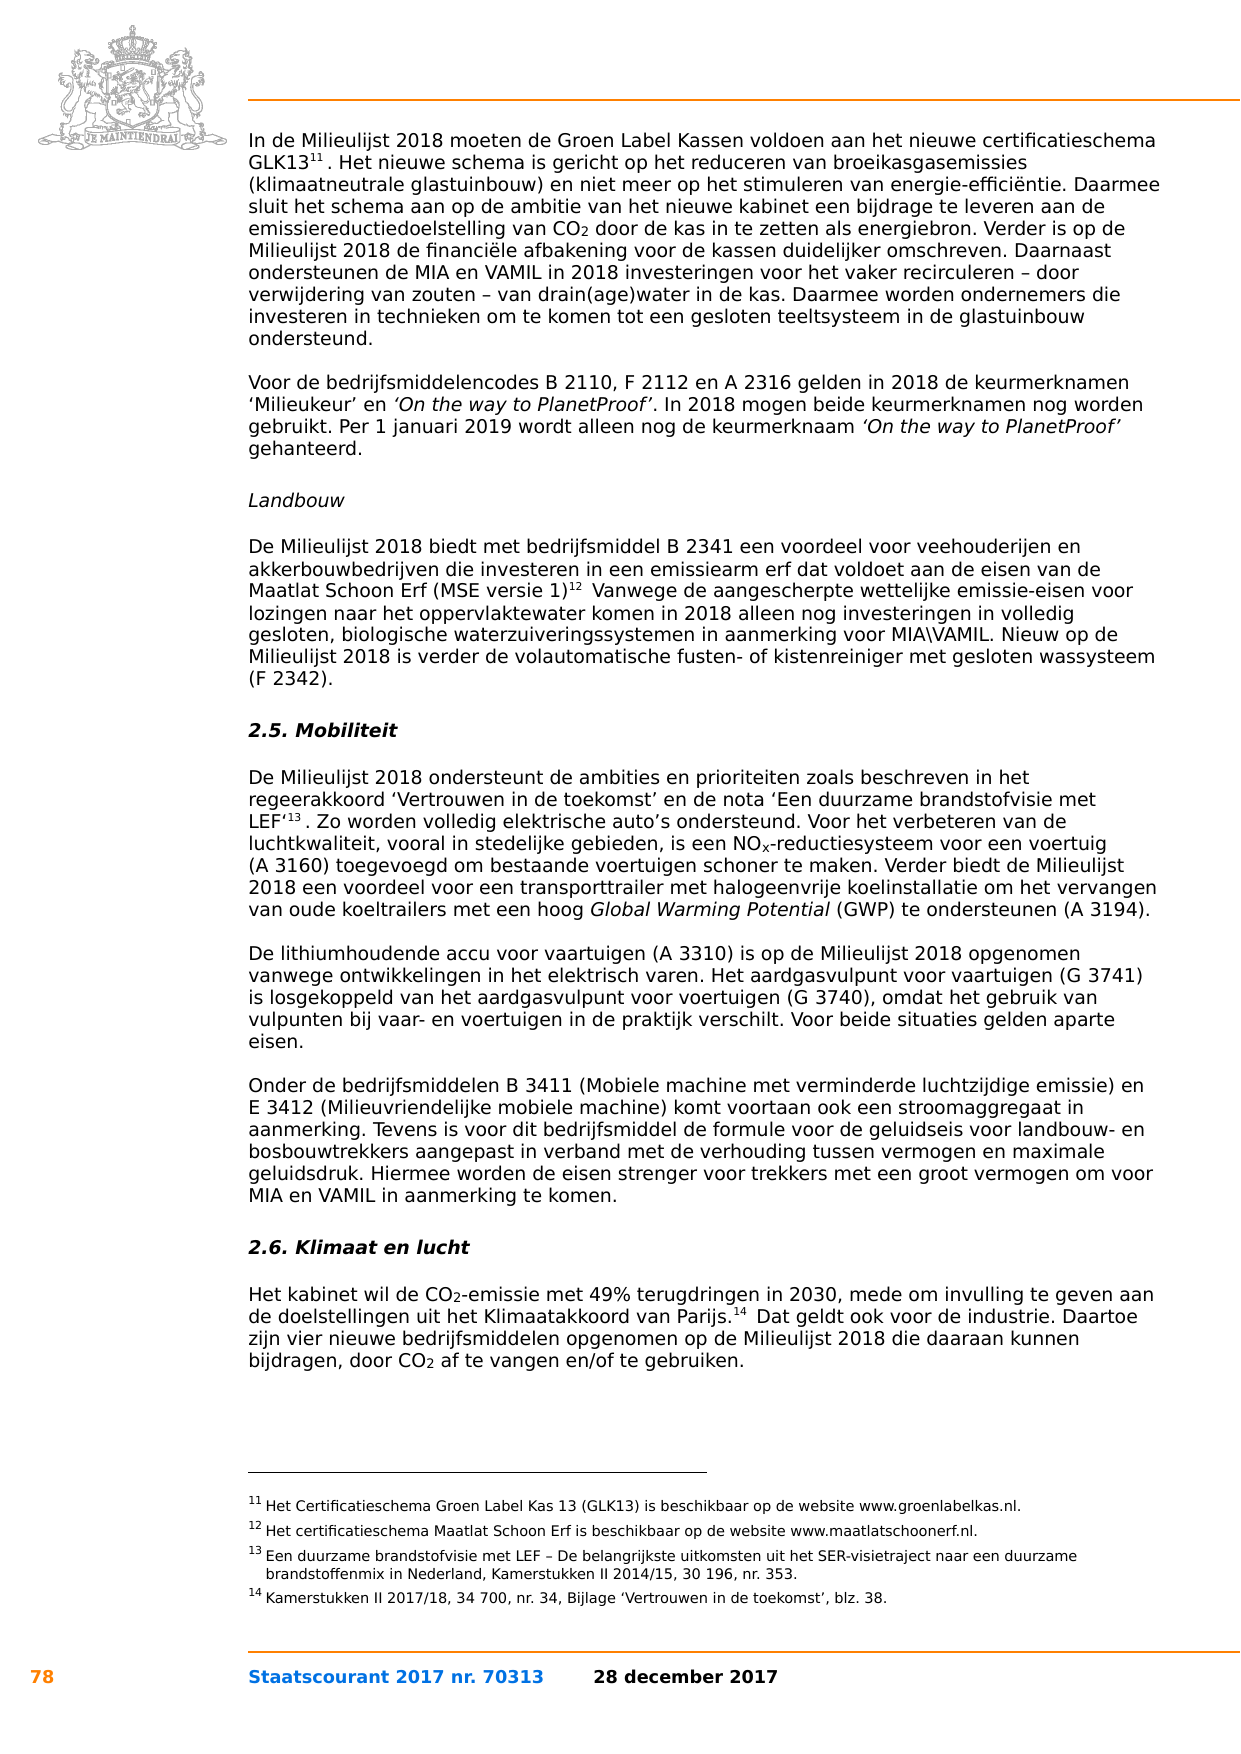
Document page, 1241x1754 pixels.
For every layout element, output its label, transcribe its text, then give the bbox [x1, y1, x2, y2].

text Onder de bedrijfsmiddelen B 3411 (Mobiele machine met verminderde luchtzijdige emissie) en E 3412 (Milieuvriendelijke mobiele machine) komt voortaan ook een stroomaggregaat in aanmerking. Tevens is voor dit bedrijfsmiddel de formule voor de geluidseis voor landbouw- en bosbouwtrekkers aangepast in verband met de verhouding tussen vermogen en maximale geluidsdruk. Hiermee worden de eisen strenger voor trekkers met een groot vermogen om voor MIA en VAMIL in aanmerking te komen. [248, 1075, 1163, 1207]
text De Milieulijst 2018 biedt met bedrijfsmiddel B 2341 een voordeel voor veehouderijen en akkerbouwbedrijven die investeren in een emissiearm erf dat voldoet aan de eisen van de Maatlat Schoon Erf (MSE versie 1) Vanwege de aangescherpte wettelijke emissie-eisen voor lozingen naar het oppervlaktewater komen in 2018 alleen nog investeringen in volledig gesloten, biologische waterzuiveringssystemen in aanmerking voor MIA\VAMIL. Nieuw op de Milieulijst 2018 is verder de volautomatische fusten- of kistenreiniger met gesloten wassysteem (F 2342). [248, 536, 1163, 690]
text Het certificatieschema Maatlat Schoon Erf is beschikbaar op de website www.maatlatschoonerf.nl. [248, 1519, 1163, 1541]
text In de Milieulijst 2018 moeten de Groen Label Kassen voldoen aan het nieuwe certificatieschema GLK13. Het nieuwe schema is gericht op het reduceren van broeikasgasemissies (klimaatneutrale glastuinbouw) en niet meer op het stimuleren van energie-efficiëntie. Daarmee sluit het schema aan op de ambitie van het nieuwe kabinet een bijdrage te leveren aan de emissiereductiedoelstelling van CO2 door de kas in te zetten als energiebron. Verder is op de Milieulijst 2018 de financiële afbakening voor de kassen duidelijker omschreven. Daarnaast ondersteunen de MIA en VAMIL in 2018 investeringen voor het vaker recirculeren – door verwijdering van zouten – van drain(age)water in de kas. Daarmee worden ondernemers die investeren in technieken om te komen tot een gesloten teeltsysteem in de glastuinbouw ondersteund. [248, 130, 1163, 350]
subtitle 2.5. Mobiliteit [248, 720, 1163, 742]
text Het kabinet wil de CO2-emissie met 49% terugdringen in 2030, mede om invulling te geven aan de doelstellingen uit het Klimaatakkoord van Parijs. Dat geldt ook voor de industrie. Daartoe zijn vier nieuwe bedrijfsmiddelen opgenomen op de Milieulijst 2018 die daaraan kunnen bijdragen, door CO2 af te vangen en/of te gebruiken. [248, 1284, 1163, 1372]
picture [38, 25, 227, 150]
text Kamerstukken II 2017/18, 34 700, nr. 34, Bijlage ‘Vertrouwen in de toekomst’, blz. 38. [248, 1586, 1163, 1608]
subtitle 2.6. Klimaat en lucht [248, 1237, 1163, 1259]
text Een duurzame brandstofvisie met LEF – De belangrijkste uitkomsten uit het SER-visietraject naar een duurzame brandstoffenmix in Nederland, Kamerstukken II 2014/15, 30 196, nr. 353. [248, 1544, 1163, 1583]
text De lithiumhoudende accu voor vaartuigen (A 3310) is op de Milieulijst 2018 opgenomen vanwege ontwikkelingen in het elektrisch varen. Het aardgasvulpunt voor vaartuigen (G 3741) is losgekoppeld van het aardgasvulpunt voor voertuigen (G 3740), omdat het gebruik van vulpunten bij vaar- en voertuigen in de praktijk verschilt. Voor beide situaties gelden aparte eisen. [248, 943, 1163, 1053]
text Voor de bedrijfsmiddelencodes B 2110, F 2112 en A 2316 gelden in 2018 de keurmerknamen ‘Milieukeur’ en ‘On the way to PlanetProof’. In 2018 mogen beide keurmerknamen nog worden gebruikt. Per 1 januari 2019 wordt alleen nog de keurmerknaam ‘On the way to PlanetProof’ gehanteerd. [248, 372, 1163, 459]
subtitle Landbouw [248, 489, 1163, 511]
text De Milieulijst 2018 ondersteunt de ambities en prioriteiten zoals beschreven in het regeerakkoord ‘Vertrouwen in de toekomst’ en de nota ‘Een duurzame brandstofvisie met LEF‘. Zo worden volledig elektrische auto’s ondersteund. Voor het verbeteren van de luchtkwaliteit, vooral in stedelijke gebieden, is een NOx-reductiesysteem voor een voertuig (A 3160) toegevoegd om bestaande voertuigen schoner te maken. Verder biedt de Milieulijst 2018 een voordeel voor een transporttrailer met halogeenvrije koelinstallatie om het vervangen van oude koeltrailers met een hoog Global Warming Potential (GWP) te ondersteunen (A 3194). [248, 767, 1163, 921]
text Het Certificatieschema Groen Label Kas 13 (GLK13) is beschikbaar op de website www.groenlabelkas.nl. [248, 1494, 1163, 1516]
